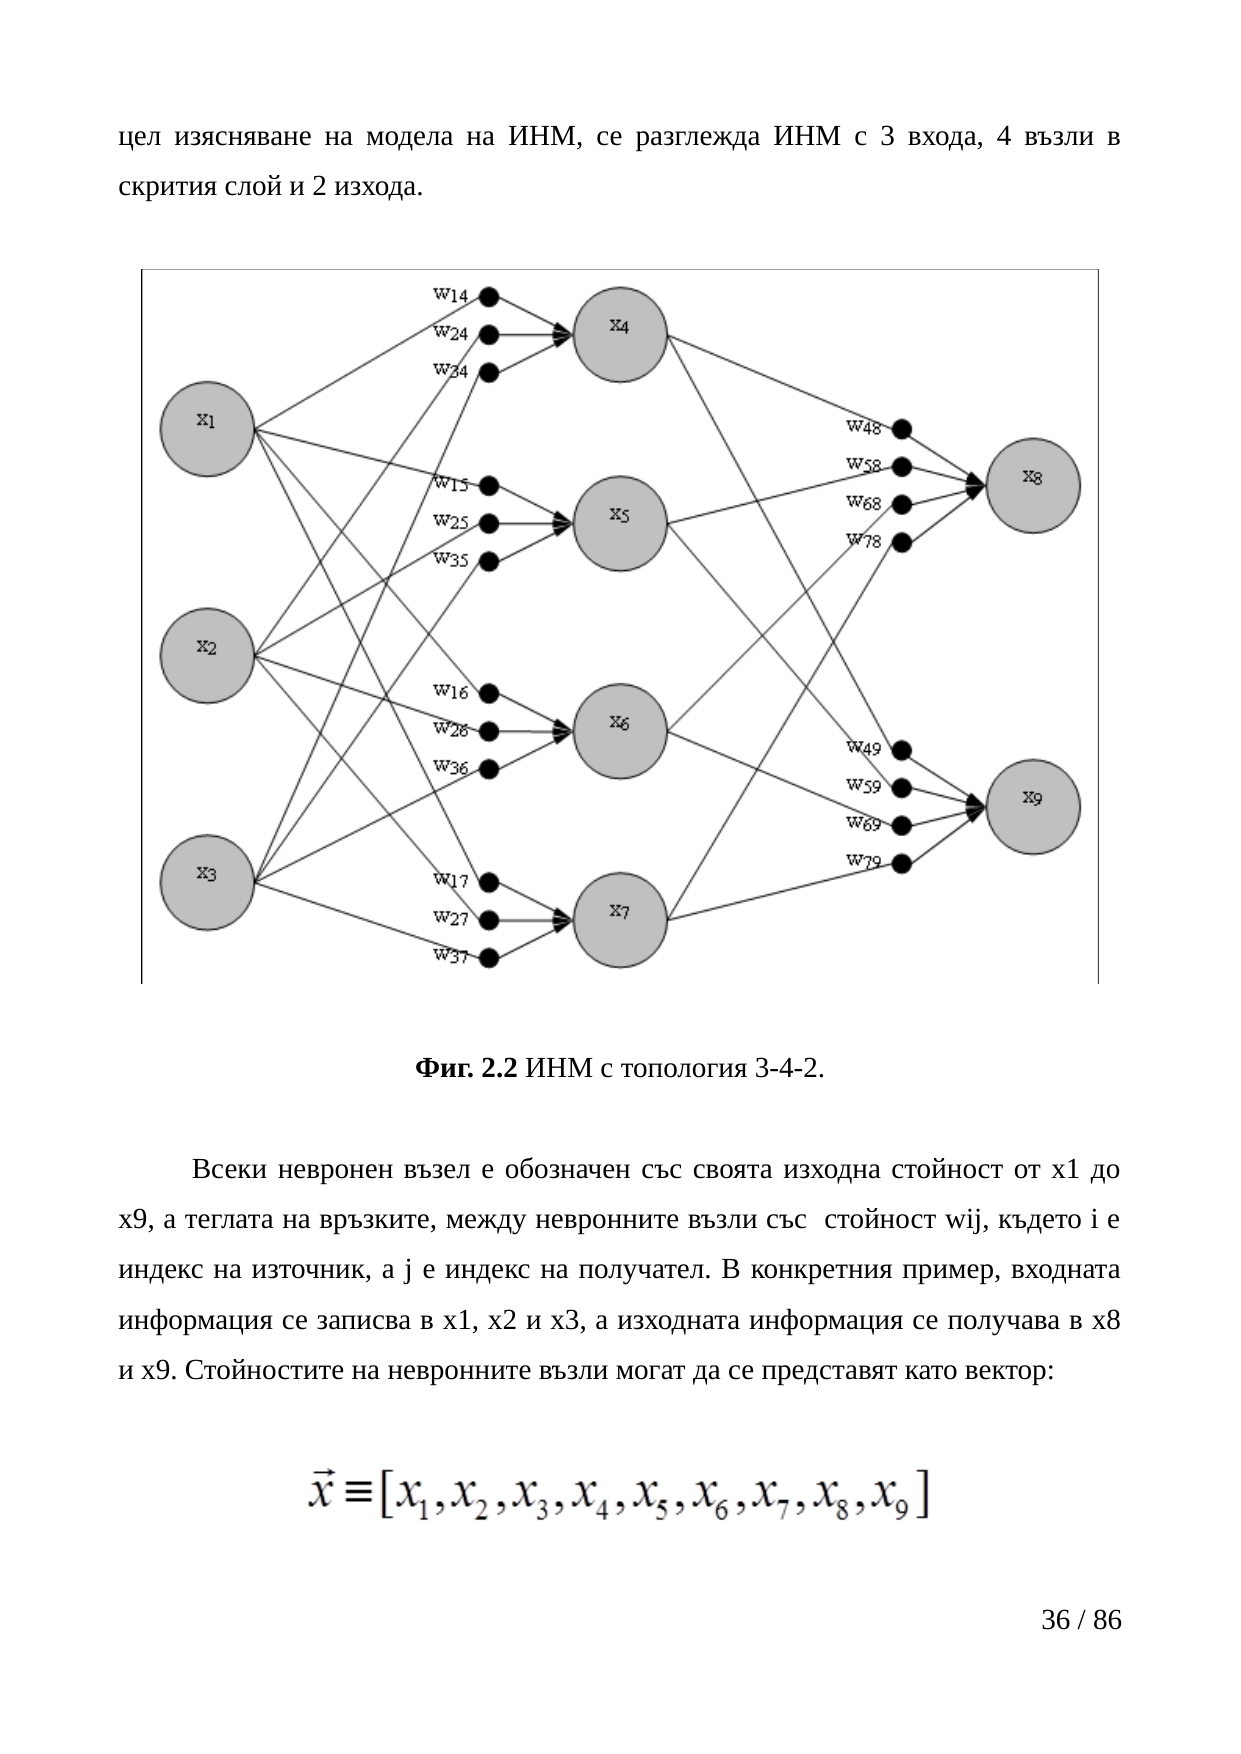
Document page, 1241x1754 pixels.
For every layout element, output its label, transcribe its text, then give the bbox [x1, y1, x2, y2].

text Фиг. 2.2 ИНМ с топология 3-4-2. [118, 1050, 1122, 1084]
text Всеки невронен възел е обозначен със своята изходна стойност от x1 до x9, а теглата на връзките, между невронните възли със стойност wij, където i е индекс на източник, а j е индекс на получател. В конкретния пример, входната информация се записва в x1, x2 и x3, а изходната информация се получава в x8 и x9. Стойностите на невронните възли могат да се представят като вектор: [118, 1151, 1122, 1386]
text цел изясняване на модела на ИНМ, се разглежда ИНМ с 3 входа, 4 възли в скрития слой и 2 изхода. [118, 118, 1122, 202]
